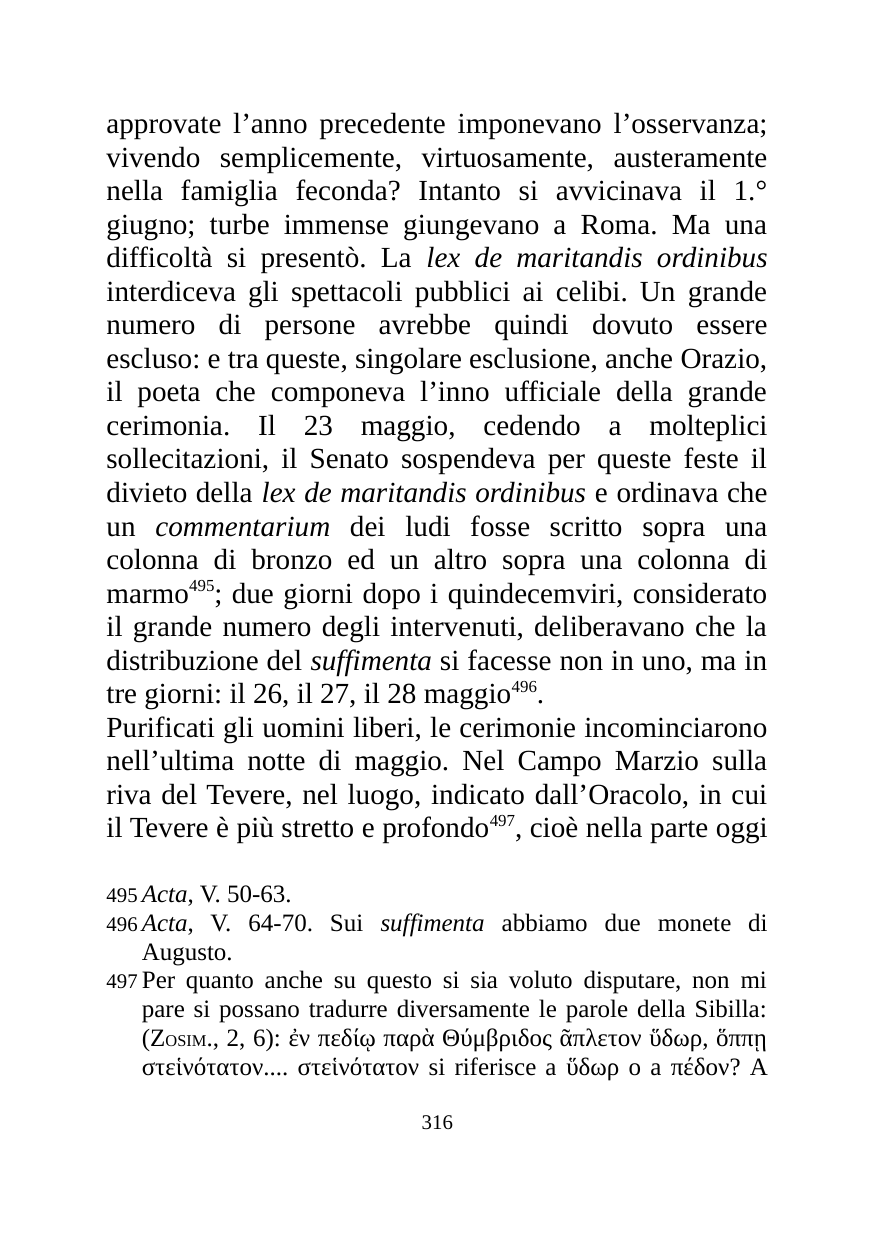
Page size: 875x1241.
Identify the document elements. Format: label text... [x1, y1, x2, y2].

text Acta, V. 50-63. [106, 879, 768, 908]
text Per quanto anche su questo si sia voluto disputare, non mi pare si possano tradurre diversamente le parole della Sibilla: (Zosim., 2, 6): ἐν πεδίῳ παρὰ Θύμβριδος ᾶπλετον ὕδωρ, ὅππῃ στεἱνότατον.... στεἱνότατον si riferisce a ὕδωρ o a πέδον? A [106, 965, 768, 1080]
text Acta, V. 64-70. Sui suffimenta abbiamo due monete di Augusto. [106, 908, 768, 965]
text approvate l’anno precedente imponevano l’osservanza; vivendo semplicemente, virtuosamente, austeramente nella famiglia feconda? Intanto si avvicinava il 1.° giugno; turbe immense giungevano a Roma. Ma una difficoltà si presentò. La lex de maritandis ordinibus interdiceva gli spettacoli pubblici ai celibi. Un grande numero di persone avrebbe quindi dovuto essere escluso: e tra queste, singolare esclusione, anche Orazio, il poeta che componeva l’inno ufficiale della grande cerimonia. Il 23 maggio, cedendo a molteplici sollecitazioni, il Senato sospendeva per queste feste il divieto della lex de maritandis ordinibus e ordinava che un commentarium dei ludi fosse scritto sopra una colonna di bronzo ed un altro sopra una colonna di marmo; due giorni dopo i quindecemviri, considerato il grande numero degli intervenuti, deliberavano che la distribuzione del suffimenta si facesse non in uno, ma in tre giorni: il 26, il 27, il 28 maggio. [106, 106, 768, 710]
